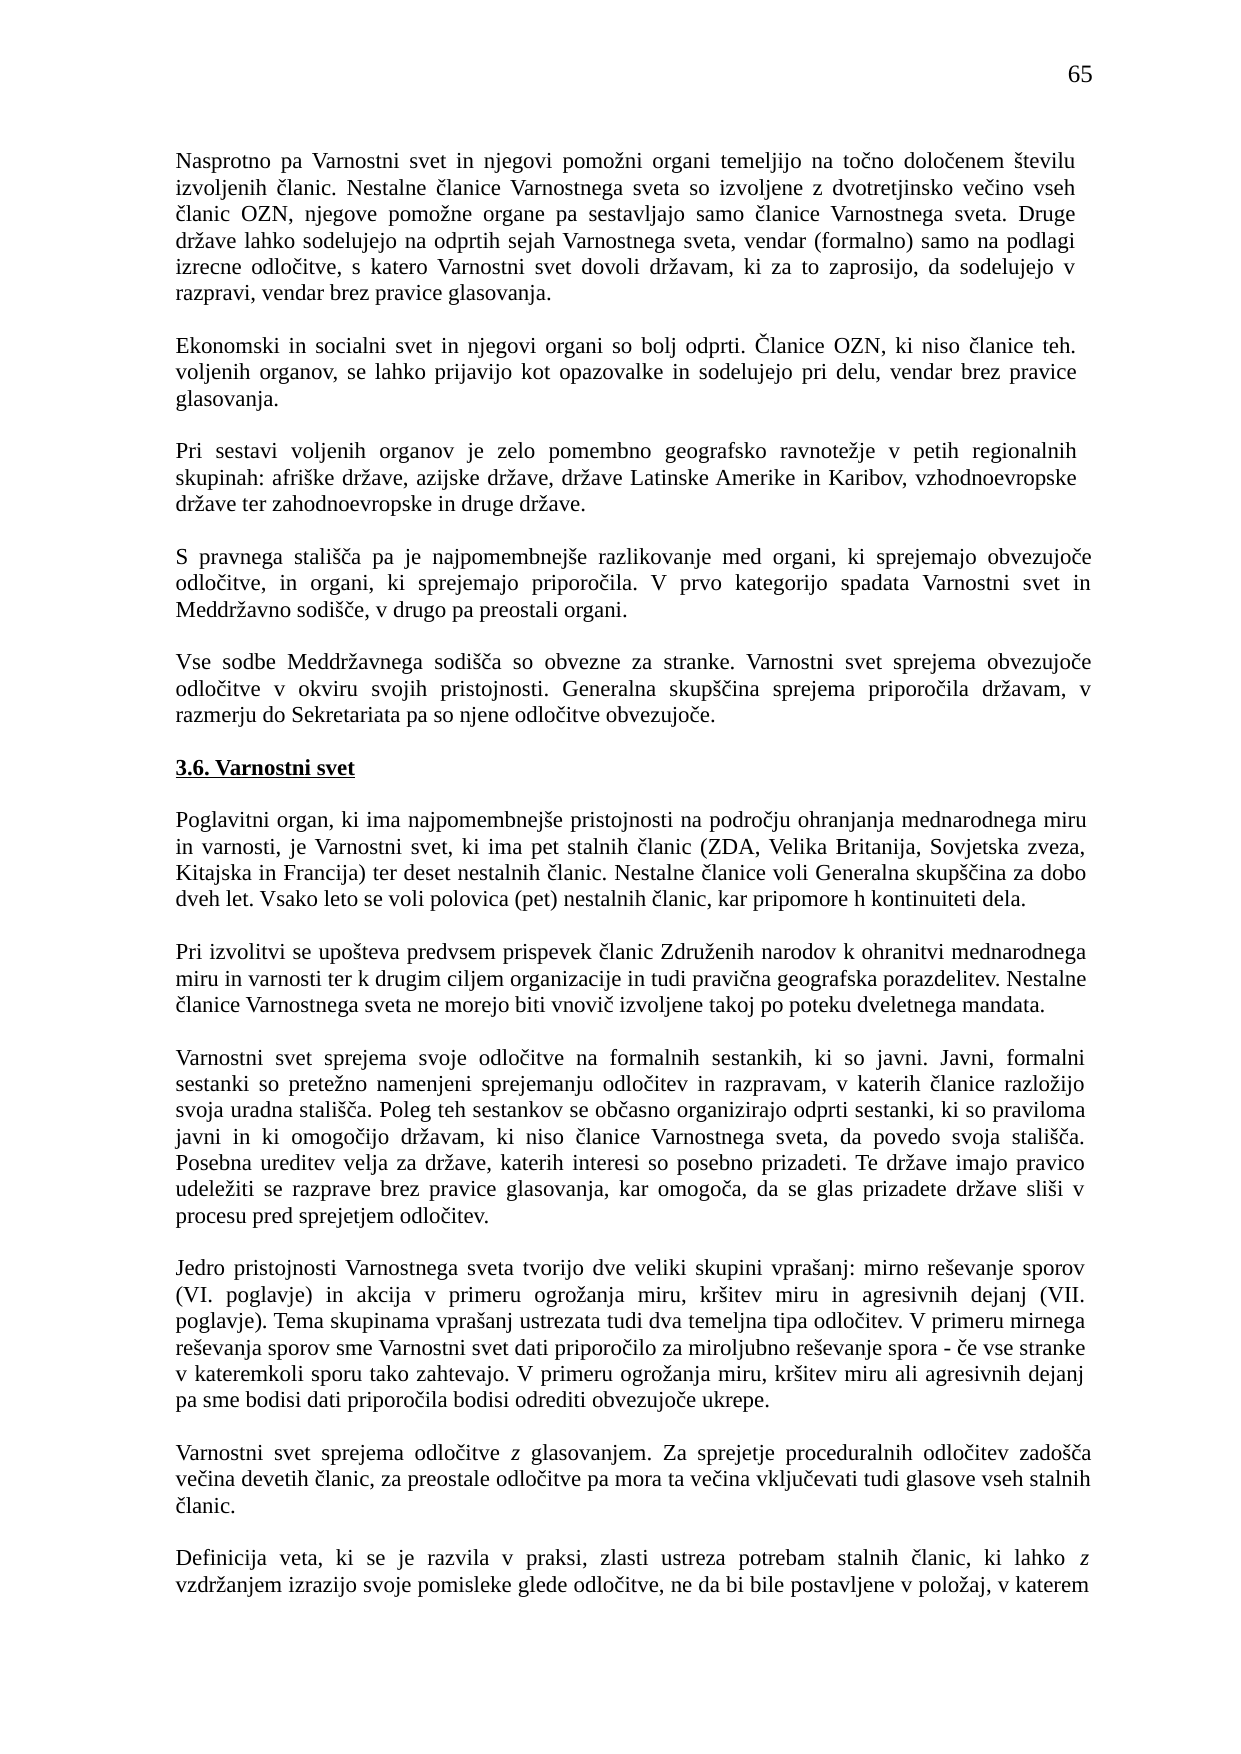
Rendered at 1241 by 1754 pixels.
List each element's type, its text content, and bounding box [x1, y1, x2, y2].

text Nasprotno pa Varnostni svet in njegovi pomožni organi temeljijo na točno določenem številu izvoljenih članic. Nestalne članice Varnostnega sveta so izvoljene z dvotretjinsko večino vseh članic OZN, njegove pomožne organe pa sestavljajo samo članice Varnostnega sveta. Druge države lahko sodelujejo na odprtih sejah Varnostnega sveta, vendar (formalno) samo na podlagi izrecne odločitve, s katero Varnostni svet dovoli državam, ki za to zaprosijo, da sodelujejo v razpravi, vendar brez pravice glasovanja. [175, 148, 1077, 306]
text Ekonomski in socialni svet in njegovi organi so bolj odprti. Članice OZN, ki niso članice teh. voljenih organov, se lahko prijavijo kot opazovalke in sodelujejo pri delu, vendar brez pravice glasovanja. [175, 332, 1079, 411]
text Varnostni svet sprejema odločitve z glasovanjem. Za sprejetje proceduralnih odločitev zadošča večina devetih članic, za preostale odločitve pa mora ta večina vključevati tudi glasove vseh stalnih članic. [175, 1439, 1093, 1518]
text Poglavitni organ, ki ima najpomembnejše pristojnosti na področju ohranjanja mednarodnega miru in varnosti, je Varnostni svet, ki ima pet stalnih članic (ZDA, Velika Britanija, Sovjetska zveza, Kitajska in Francija) ter deset nestalnih članic. Nestalne članice voli Generalna skupščina za dobo dveh let. Vsako leto se voli polovica (pet) nestalnih članic, kar pripomore h kontinuiteti dela. [175, 806, 1088, 912]
text Varnostni svet sprejema svoje odločitve na formalnih sestankih, ki so javni. Javni, formalni sestanki so pretežno namenjeni sprejemanju odločitev in razpravam, v katerih članice razložijo svoja uradna stališča. Poleg teh sestankov se občasno organizirajo odprti sestanki, ki so praviloma javni in ki omogočijo državam, ki niso članice Varnostnega sveta, da povedo svoja stališča. Posebna ureditev velja za države, katerih interesi so posebno prizadeti. Te države imajo pravico udeležiti se razprave brez pravice glasovanja, kar omogoča, da se glas prizadete države sliši v procesu pred sprejetjem odločitev. [175, 1044, 1087, 1228]
text Pri izvolitvi se upošteva predvsem prispevek članic Združenih narodov k ohranitvi mednarodnega miru in varnosti ter k drugim ciljem organizacije in tudi pravična geografska porazdelitev. Nestalne članice Varnostnega sveta ne morejo biti vnovič izvoljene takoj po poteku dveletnega mandata. [175, 938, 1088, 1017]
text Jedro pristojnosti Varnostnega sveta tvorijo dve veliki skupini vprašanj: mirno reševanje sporov (VI. poglavje) in akcija v primeru ogrožanja miru, kršitev miru in agresivnih dejanj (VII. poglavje). Tema skupinama vprašanj ustrezata tudi dva temeljna tipa odločitev. V primeru mirnega reševanja sporov sme Varnostni svet dati priporočilo za miroljubno reševanje spora - če vse stranke v kateremkoli sporu tako zahtevajo. V primeru ogrožanja miru, kršitev miru ali agresivnih dejanj pa sme bodisi dati priporočila bodisi odrediti obvezujoče ukrepe. [175, 1254, 1087, 1413]
text Vse sodbe Meddržavnega sodišča so obvezne za stranke. Varnostni svet sprejema obvezujoče odločitve v okviru svojih pristojnosti. Generalna skupščina sprejema priporočila državam, v razmerju do Sekretariata pa so njene odločitve obvezujoče. [175, 648, 1093, 727]
text 3.6. Varnostni svet [175, 754, 1093, 780]
text Pri sestavi voljenih organov je zelo pomembno geografsko ravnotežje v petih regionalnih skupinah: afriške države, azijske države, države Latinske Amerike in Karibov, vzhodnoevropske države ter zahodnoevropske in druge države. [175, 437, 1079, 517]
text S pravnega stališča pa je najpomembnejše razlikovanje med organi, ki sprejemajo obvezujoče odločitve, in organi, ki sprejemajo priporočila. V prvo kategorijo spadata Varnostni svet in Meddržavno sodišče, v drugo pa preostali organi. [175, 543, 1093, 622]
text Definicija veta, ki se je razvila v praksi, zlasti ustreza potrebam stalnih članic, ki lahko z vzdržanjem izrazijo svoje pomisleke glede odločitve, ne da bi bile postavljene v položaj, v katerem [175, 1544, 1091, 1597]
